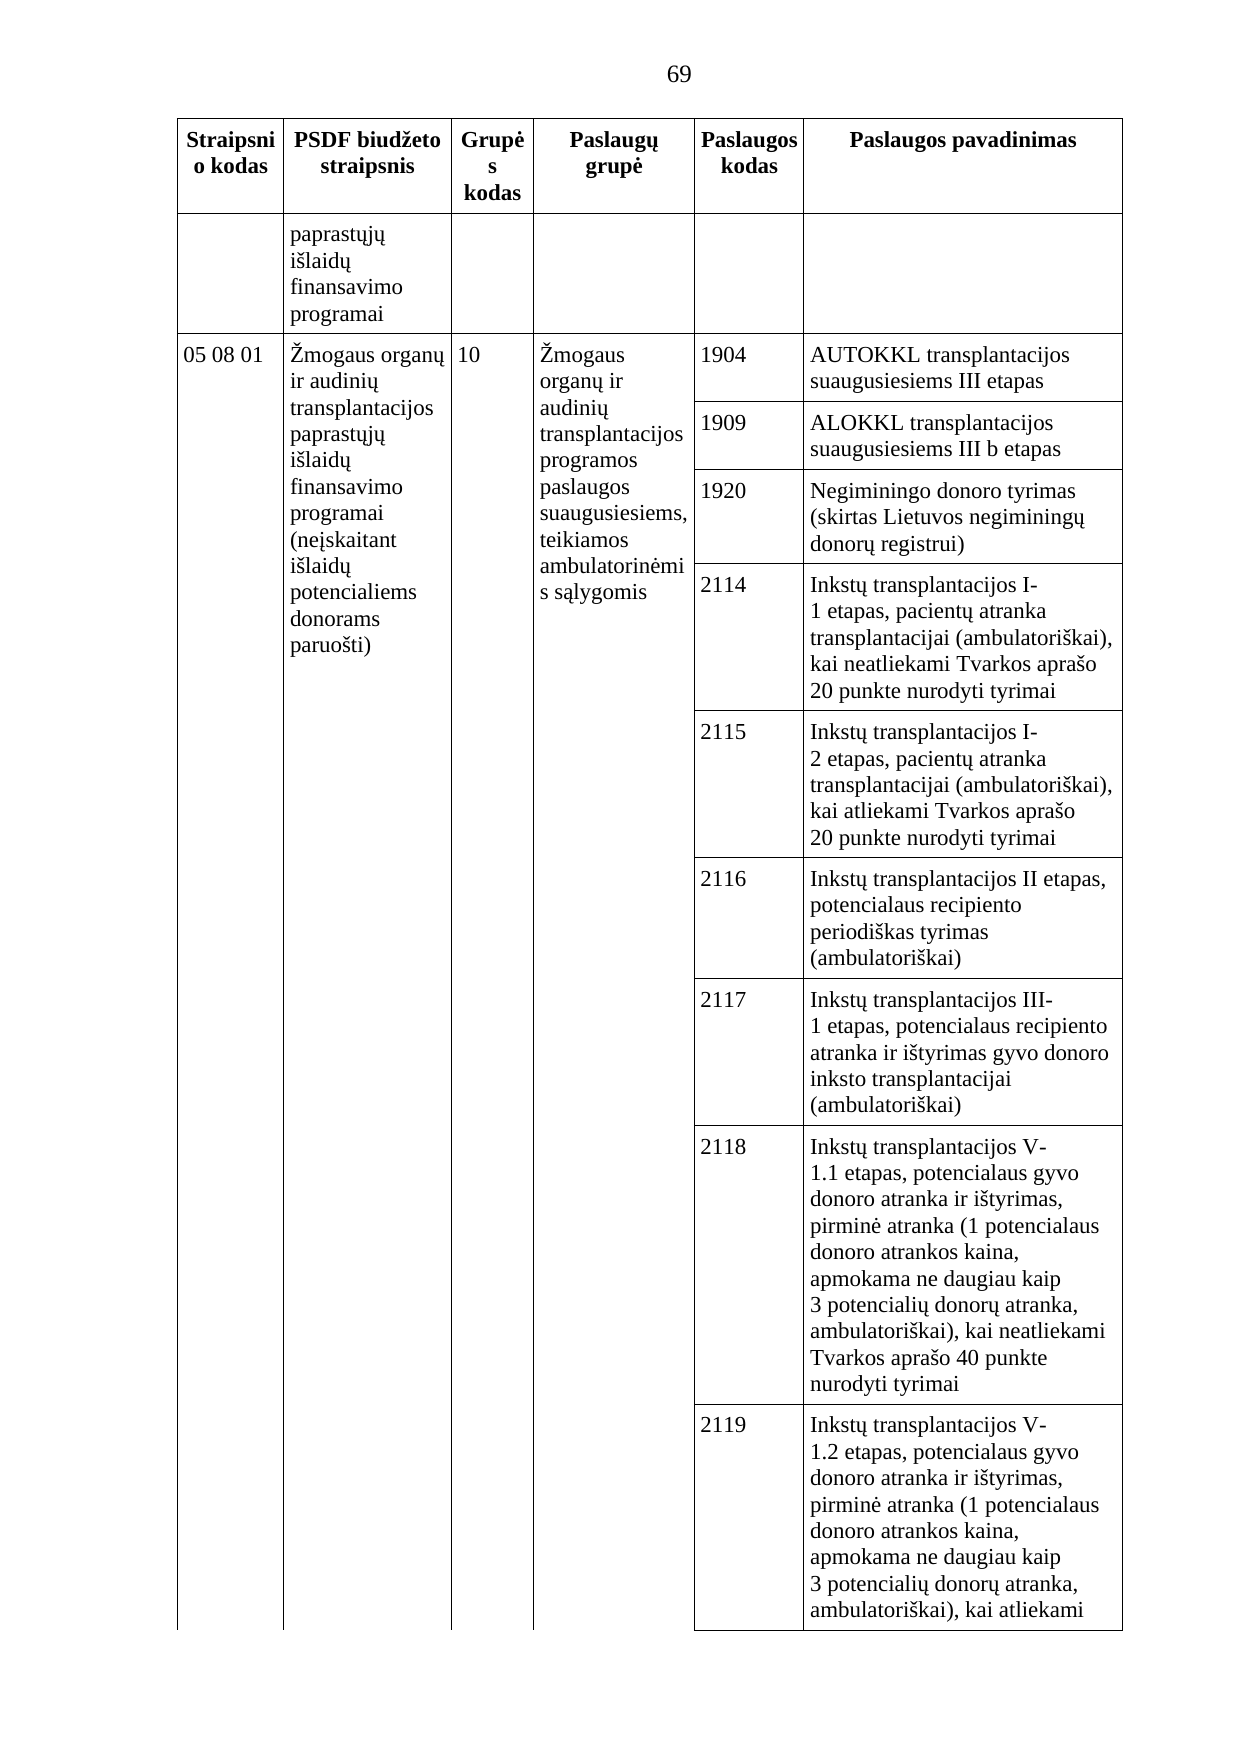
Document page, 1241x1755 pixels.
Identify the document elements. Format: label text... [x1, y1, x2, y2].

table_cell Negiminingo donoro tyrimas (skirtas Lietuvos negiminingų donorų registrui) [804, 470, 1122, 563]
table_cell [178, 214, 283, 333]
table_cell Inkstų transplantacijos I-2 etapas, pacientų atranka transplantacijai (ambulatoriškai), kai atliekami Tvarkos aprašo 20 punkte nurodyti tyrimai [804, 711, 1122, 857]
table_cell [284, 710, 451, 857]
table_cell [284, 1125, 451, 1403]
table_cell paprastųjų išlaidų finansavimo programai [284, 214, 451, 333]
table_cell Inkstų transplantacijos III-1 etapas, potencialaus recipiento atranka ir ištyrimas gyvo donoro inksto transplantacijai (ambulatoriškai) [804, 979, 1122, 1125]
table_cell [534, 978, 694, 1125]
table_cell [284, 978, 451, 1125]
table_cell [178, 1404, 283, 1629]
table_cell [534, 1125, 694, 1403]
table_cell 05 08 01 [178, 334, 283, 401]
table_cell Inkstų transplantacijos V-1.1 etapas, potencialaus gyvo donoro atranka ir ištyrimas, pirminė atranka (1 potencialaus donoro atrankos kaina, apmokama ne daugiau kaip 3 potencialių donorų atranka, ambulatoriškai), kai neatliekami Tvarkos aprašo 40 punkte nurodyti tyrimai [804, 1126, 1122, 1403]
table_cell Žmogaus organų ir audinių transplantacijos paprastųjų išlaidų finansavimo programai (neįskaitant išlaidų potencialiems donorams paruošti) [284, 334, 451, 710]
table_cell 2118 [695, 1126, 803, 1403]
table_cell [534, 710, 694, 857]
table_cell Inkstų transplantacijos I-1 etapas, pacientų atranka transplantacijai (ambulatoriškai), kai neatliekami Tvarkos aprašo 20 punkte nurodyti tyrimai [804, 564, 1122, 710]
table_cell [178, 978, 283, 1125]
table_cell [452, 1404, 533, 1629]
table_cell [804, 214, 1122, 333]
table_cell [452, 978, 533, 1125]
table_cell 2117 [695, 979, 803, 1125]
table_cell [534, 214, 694, 333]
table_cell [452, 857, 533, 978]
table_cell 2116 [695, 858, 803, 978]
table_cell [452, 1125, 533, 1403]
table_cell [534, 1404, 694, 1629]
table_cell Žmogaus organų ir audinių transplantacijos programos paslaugos suaugusiesiems, teikiamos ambulatorinėmis sąlygomis [534, 334, 694, 710]
table_header PSDF biudžeto straipsnis [284, 119, 451, 212]
table_cell [178, 857, 283, 978]
table_cell [284, 1404, 451, 1629]
table_cell 1909 [695, 402, 803, 469]
table_cell [695, 214, 803, 333]
table_cell [178, 563, 283, 710]
table_cell [534, 857, 694, 978]
table_cell Inkstų transplantacijos V-1.2 etapas, potencialaus gyvo donoro atranka ir ištyrimas, pirminė atranka (1 potencialaus donoro atrankos kaina, apmokama ne daugiau kaip 3 potencialių donorų atranka, ambulatoriškai), kai atliekami [804, 1405, 1122, 1629]
table_cell [452, 563, 533, 710]
table_cell [178, 401, 283, 469]
table_cell [284, 857, 451, 978]
table_cell [178, 1125, 283, 1403]
table_cell AUTOKKL transplantacijos suaugusiesiems III etapas [804, 334, 1122, 401]
table_cell [452, 710, 533, 857]
table_cell Inkstų transplantacijos II etapas, potencialaus recipiento periodiškas tyrimas (ambulatoriškai) [804, 858, 1122, 978]
table_cell 1920 [695, 470, 803, 563]
table_cell [178, 710, 283, 857]
table_header Paslaugos pavadinimas [804, 119, 1122, 212]
table_cell 1904 [695, 334, 803, 401]
table_header Paslaugų grupė [534, 119, 694, 212]
table_header Grupės kodas [452, 119, 533, 212]
table_cell [178, 469, 283, 563]
table_cell 10 [452, 334, 533, 401]
table_cell [452, 401, 533, 469]
table_cell [452, 469, 533, 563]
table_cell ALOKKL transplantacijos suaugusiesiems III b etapas [804, 402, 1122, 469]
table_header Paslaugos kodas [695, 119, 803, 212]
table_cell 2119 [695, 1405, 803, 1629]
table_cell 2114 [695, 564, 803, 710]
table_cell [452, 214, 533, 333]
table_header Straipsnio kodas [178, 119, 283, 212]
table_cell 2115 [695, 711, 803, 857]
